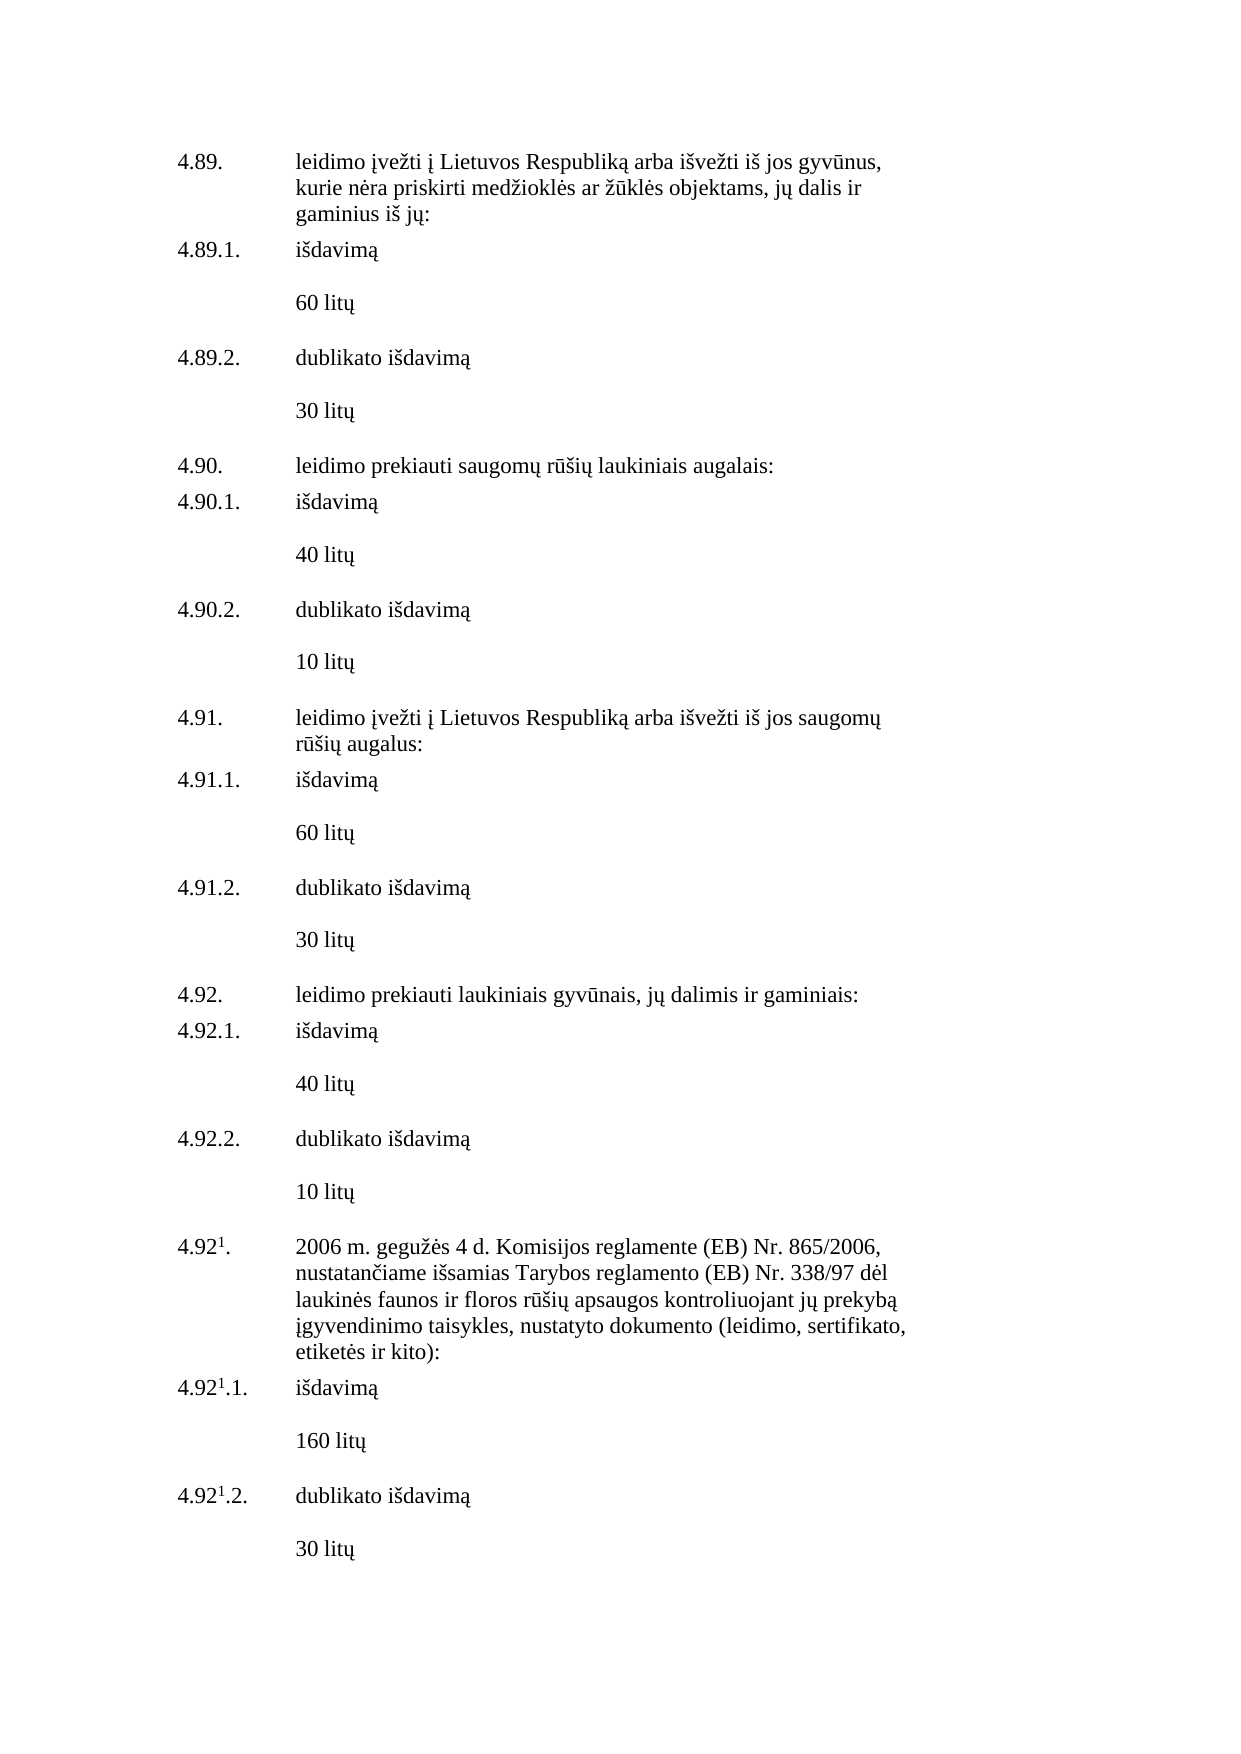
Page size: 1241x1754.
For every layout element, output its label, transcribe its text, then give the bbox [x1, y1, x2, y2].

text 4.91. leidimo įvežti į Lietuvos Respubliką arba išvežti iš jos saugomų [177, 703, 930, 730]
text 4.89.1. išdavimą 60 litų [177, 236, 930, 315]
text 4.89. leidimo įvežti į Lietuvos Respubliką arba išvežti iš jos gyvūnus, [177, 148, 930, 174]
text 4.92. leidimo prekiauti laukiniais gyvūnais, jų dalimis ir gaminiais: [177, 981, 930, 1008]
text 4.90. leidimo prekiauti saugomų rūšių laukiniais augalais: [177, 452, 930, 478]
text 4.921. 2006 m. gegužės 4 d. Komisijos reglamente (EB) Nr. 865/2006, [177, 1233, 930, 1259]
text rūšių augalus: [177, 730, 930, 756]
text 4.921.2. dublikato išdavimą 30 litų [177, 1482, 930, 1561]
text 4.91.1. išdavimą 60 litų [177, 766, 930, 845]
text kurie nėra priskirti medžioklės ar žūklės objektams, jų dalis ir [177, 174, 930, 200]
text 4.90.2. dublikato išdavimą 10 litų [177, 596, 930, 675]
text gaminius iš jų: [177, 200, 930, 227]
text 4.92.1. išdavimą 40 litų [177, 1017, 930, 1096]
text 4.921.1. išdavimą 160 litų [177, 1374, 930, 1453]
text 4.90.1. išdavimą 40 litų [177, 488, 930, 567]
text 4.89.2. dublikato išdavimą 30 litų [177, 344, 930, 423]
text 4.92.2. dublikato išdavimą 10 litų [177, 1125, 930, 1204]
text nustatančiame išsamias Tarybos reglamento (EB) Nr. 338/97 dėl [177, 1259, 930, 1286]
text laukinės faunos ir floros rūšių apsaugos kontroliuojant jų prekybą [177, 1286, 930, 1312]
text 4.91.2. dublikato išdavimą 30 litų [177, 874, 930, 953]
text įgyvendinimo taisykles, nustatyto dokumento (leidimo, sertifikato, [177, 1312, 930, 1338]
text etiketės ir kito): [177, 1338, 930, 1365]
